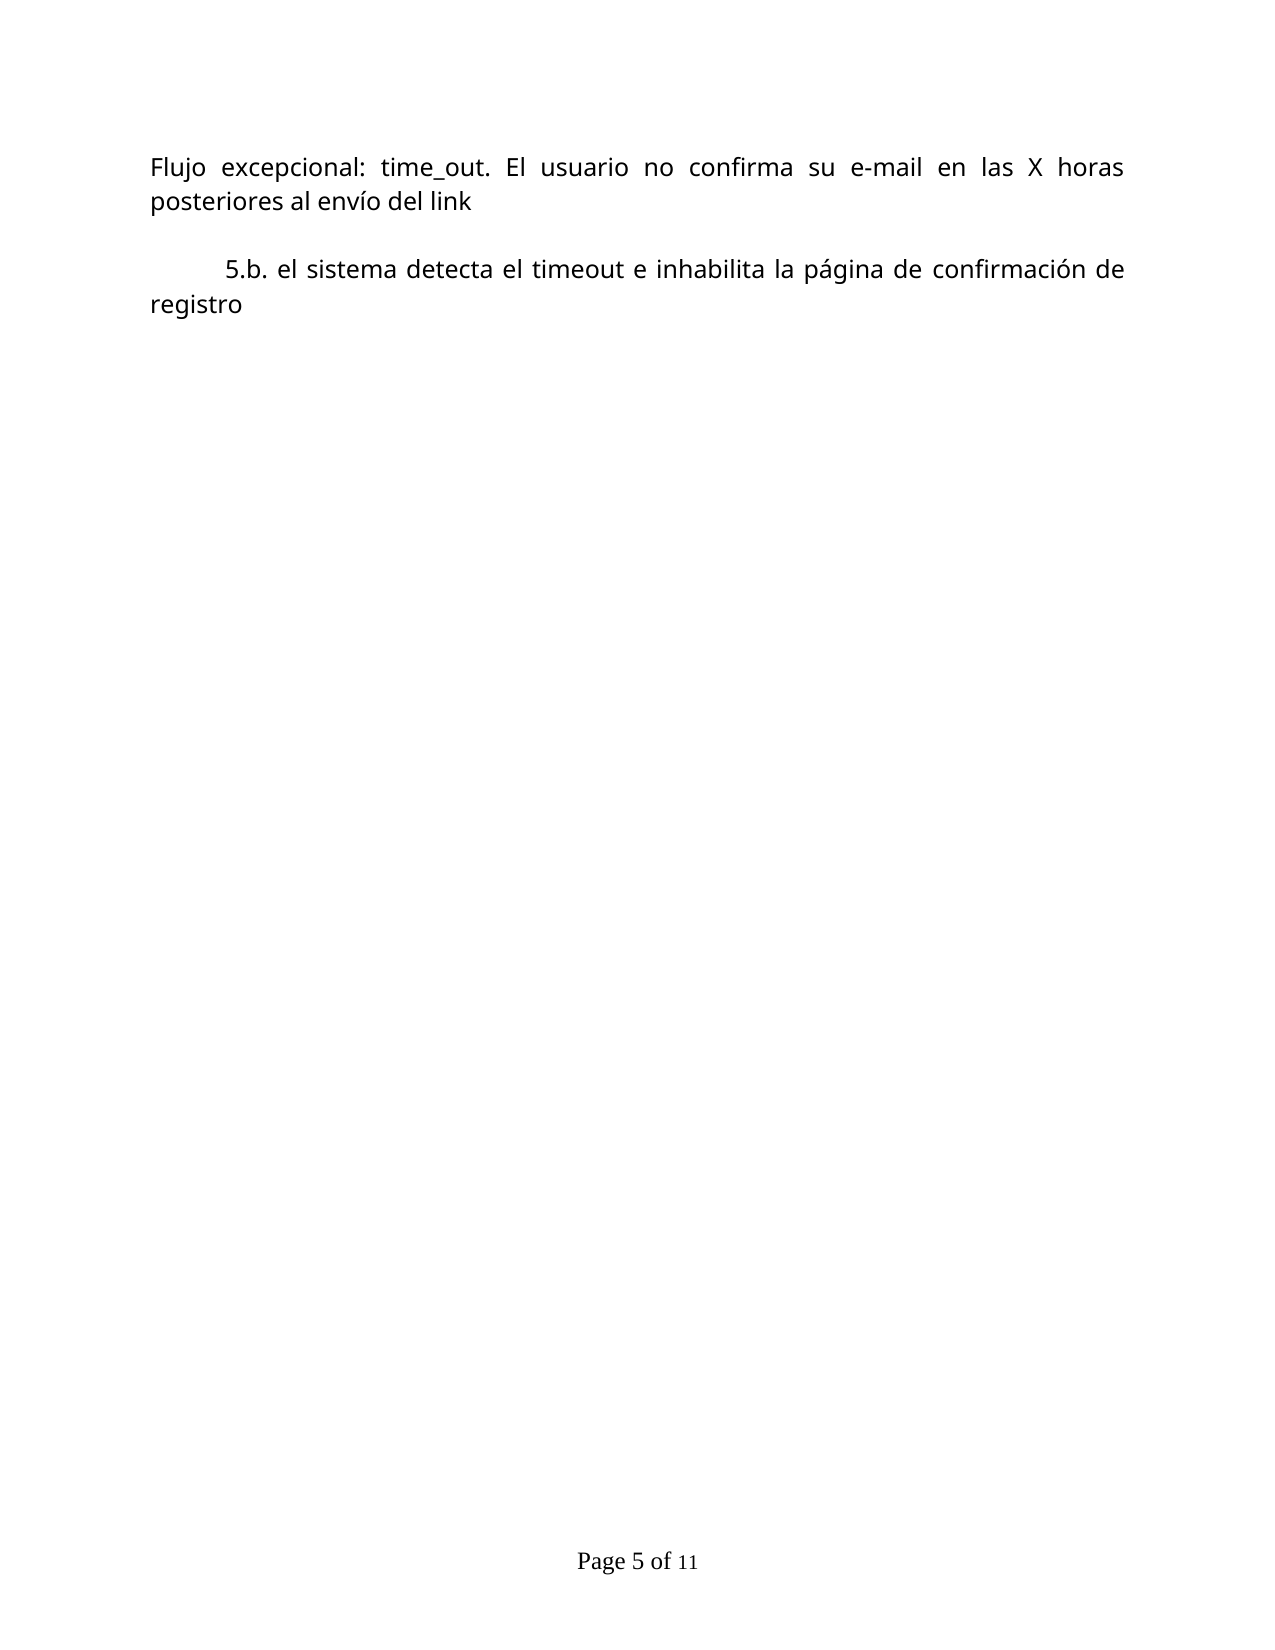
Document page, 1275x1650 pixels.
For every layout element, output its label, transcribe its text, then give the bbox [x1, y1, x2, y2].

text Flujo excepcional: time_out. El usuario no confirma su e-mail en las X horas posteriores al envío del link [150, 150, 1125, 218]
text 5.b. el sistema detecta el timeout e inhabilita la página de confirmación de registro [150, 252, 1125, 320]
